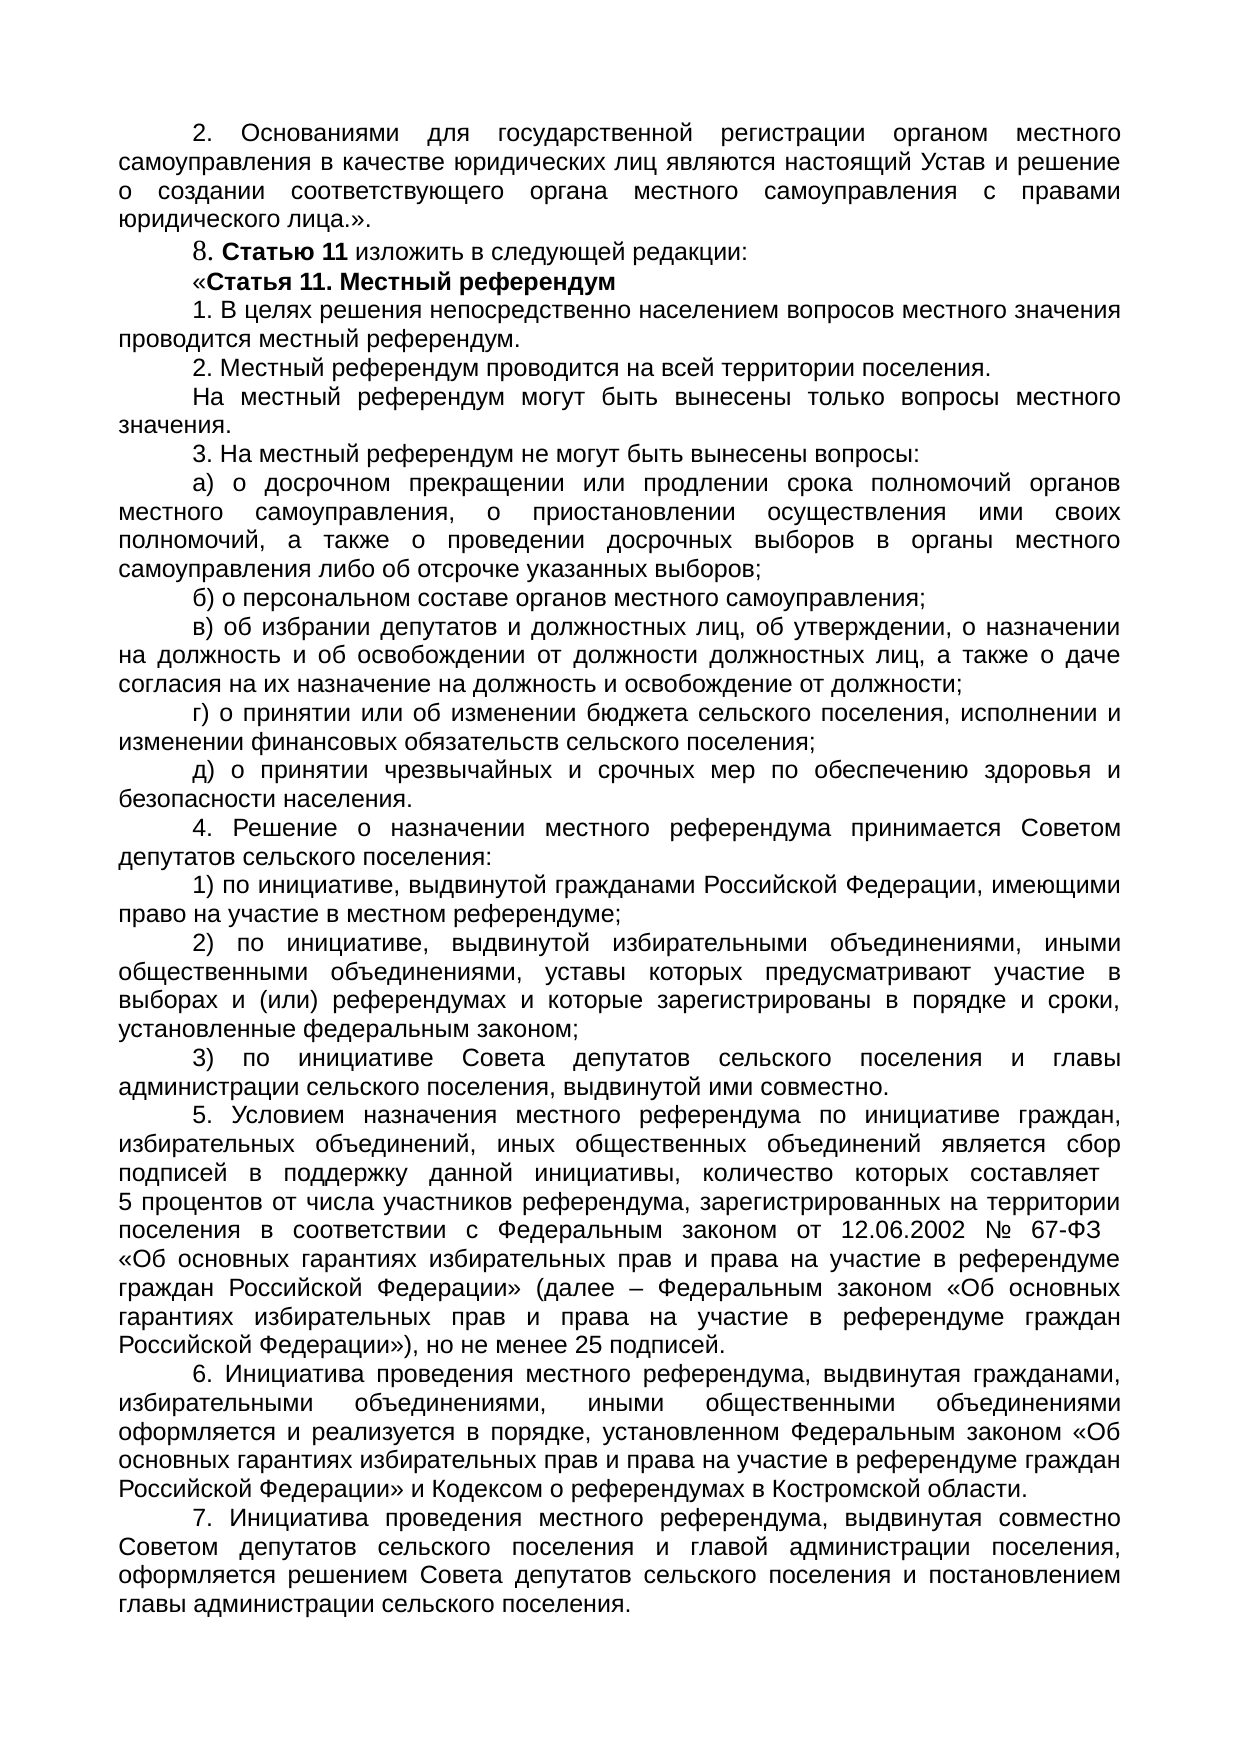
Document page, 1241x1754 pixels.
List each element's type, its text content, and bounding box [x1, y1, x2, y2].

text 7. Инициатива проведения местного референдума, выдвинутая совместно Советом депутатов сельского поселения и главой администрации поселения, оформляется решением Совета депутатов сельского поселения и постановлением главы администрации сельского поселения. [118, 1503, 1122, 1618]
text 1. В целях решения непосредственно населением вопросов местного значения проводится местный референдум. [118, 295, 1122, 353]
text 5. Условием назначения местного референдума по инициативе граждан, избирательных объединений, иных общественных объединений является сбор подписей в поддержку данной инициативы, количество которых составляет 5 процентов от числа участников референдума, зарегистрированных на территории поселения в соответствии с Федеральным законом от 12.06.2002 № 67-ФЗ «Об основных гарантиях избирательных прав и права на участие в референдуме граждан Российской Федерации» (далее – Федеральным законом «Об основных гарантиях избирательных прав и права на участие в референдуме граждан Российской Федерации»), но не менее 25 подписей. [118, 1100, 1122, 1359]
text На местный референдум могут быть вынесены только вопросы местного значения. [118, 382, 1122, 439]
text 3) по инициативе Совета депутатов сельского поселения и главы администрации сельского поселения, выдвинутой ими совместно. [118, 1043, 1122, 1100]
text а) о досрочном прекращении или продлении срока полномочий органов местного самоуправления, о приостановлении осуществления ими своих полномочий, а также о проведении досрочных выборов в органы местного самоуправления либо об отсрочке указанных выборов; [118, 468, 1122, 583]
text д) о принятии чрезвычайных и срочных мер по обеспечению здоровья и безопасности населения. [118, 755, 1122, 813]
text 4. Решение о назначении местного референдума принимается Советом депутатов сельского поселения: [118, 813, 1122, 870]
text г) о принятии или об изменении бюджета сельского поселения, исполнении и изменении финансовых обязательств сельского поселения; [118, 698, 1122, 755]
text в) об избрании депутатов и должностных лиц, об утверждении, о назначении на должность и об освобождении от должности должностных лиц, а также о даче согласия на их назначение на должность и освобождение от должности; [118, 612, 1122, 698]
list [118, 233, 192, 267]
list Статью 11 изложить в следующей редакции: [222, 233, 1122, 267]
text 2. Основаниями для государственной регистрации органом местного самоуправления в качестве юридических лиц являются настоящий Устав и решение о создании соответствующего органа местного самоуправления с правами юридического лица.». [118, 118, 1122, 233]
text 1) по инициативе, выдвинутой гражданами Российской Федерации, имеющими право на участие в местном референдуме; [118, 870, 1122, 928]
text «Статья 11. Местный референдум [118, 267, 1122, 295]
text 2. Местный референдум проводится на всей территории поселения. [118, 353, 1122, 382]
text 6. Инициатива проведения местного референдума, выдвинутая гражданами, избирательными объединениями, иными общественными объединениями оформляется и реализуется в порядке, установленном Федеральным законом «Об основных гарантиях избирательных прав и права на участие в референдуме граждан Российской Федерации» и Кодексом о референдумах в Костромской области. [118, 1359, 1122, 1503]
text 2) по инициативе, выдвинутой избирательными объединениями, иными общественными объединениями, уставы которых предусматривают участие в выборах и (или) референдумах и которые зарегистрированы в порядке и сроки, установленные федеральным законом; [118, 928, 1122, 1043]
text б) о персональном составе органов местного самоуправления; [118, 583, 1122, 612]
text 3. На местный референдум не могут быть вынесены вопросы: [118, 439, 1122, 468]
